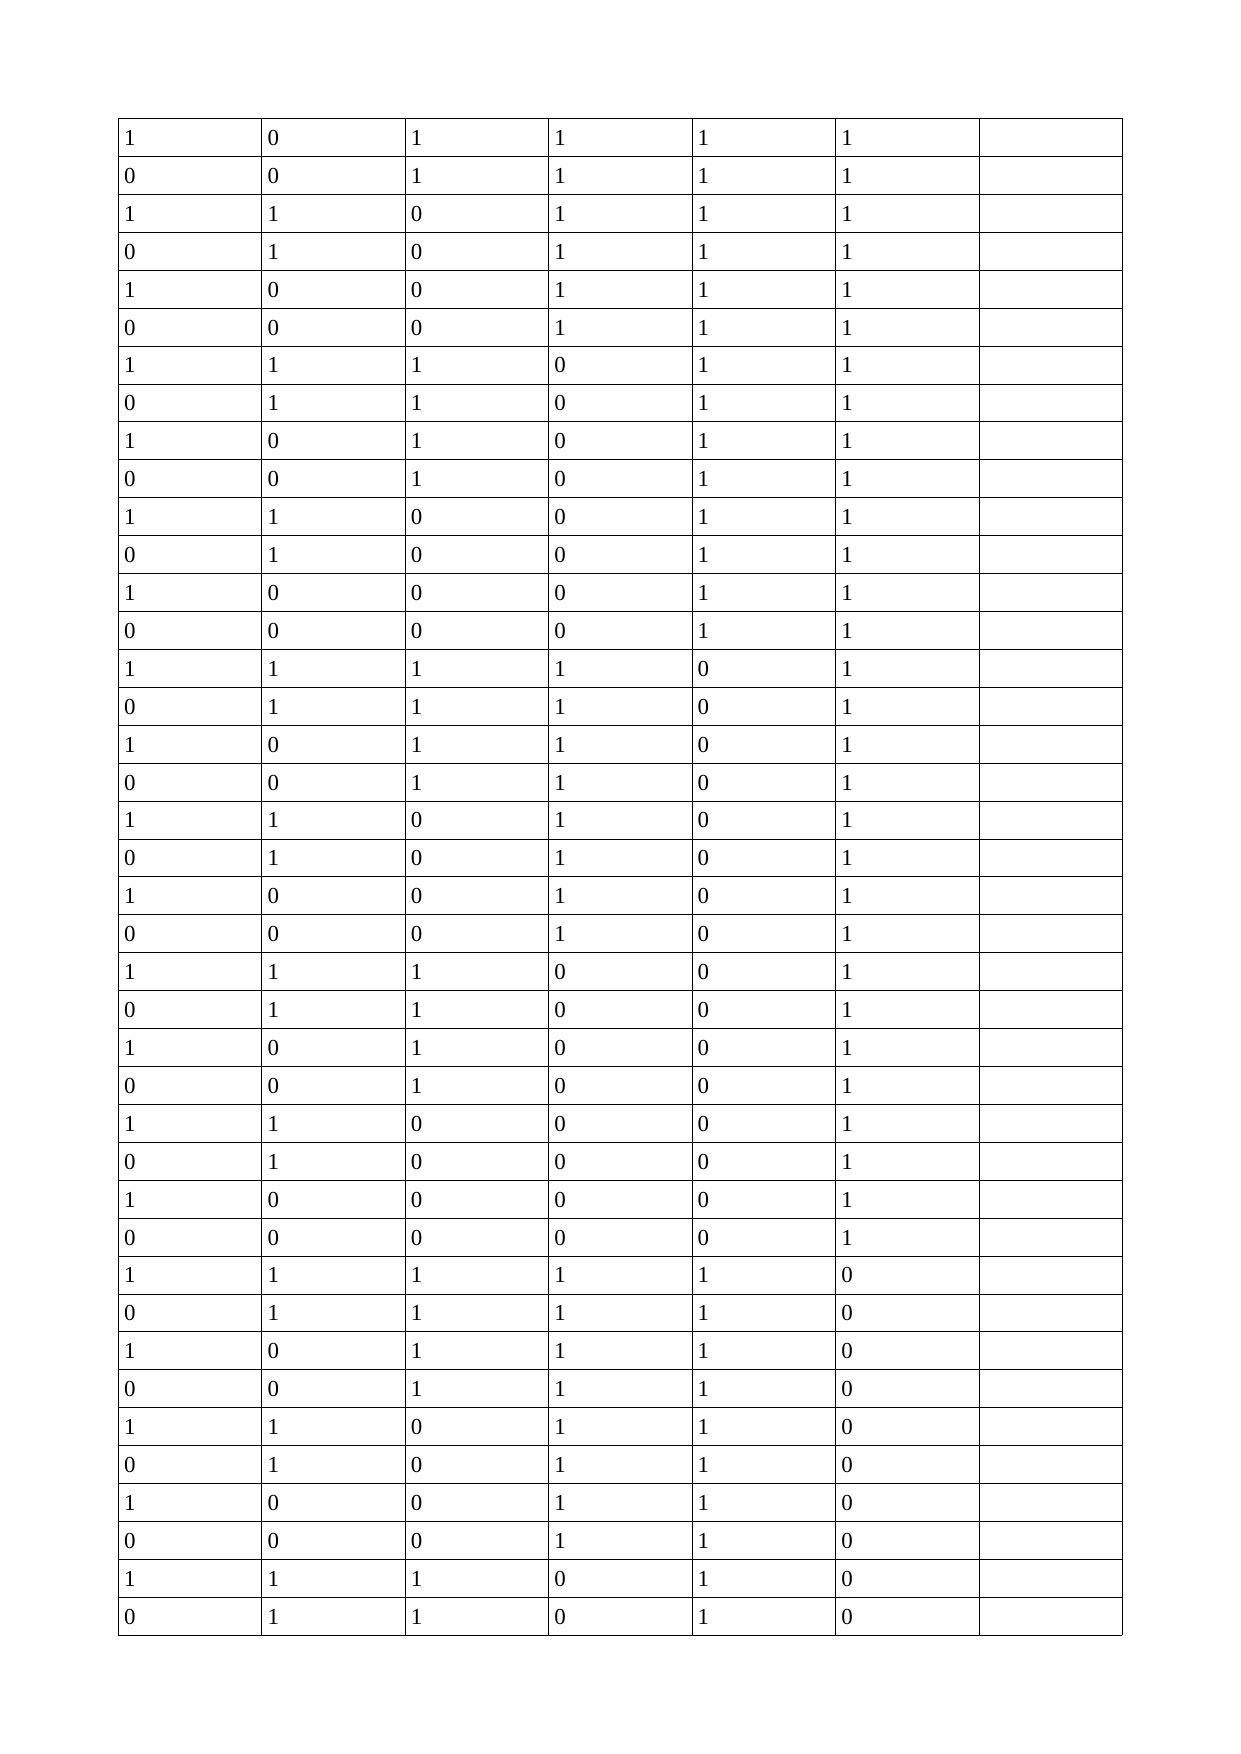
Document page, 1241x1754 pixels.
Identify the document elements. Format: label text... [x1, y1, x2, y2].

table_cell 1 [836, 650, 979, 687]
table_cell 0 [406, 1181, 548, 1218]
table_cell 0 [693, 726, 835, 763]
table_cell 1 [693, 574, 835, 611]
table_cell 1 [836, 119, 979, 156]
table_cell 1 [406, 726, 548, 763]
table_cell [980, 195, 1122, 232]
table_cell 0 [549, 460, 692, 497]
table_cell [980, 1105, 1122, 1142]
table_cell 0 [262, 1370, 405, 1407]
table_cell 0 [119, 840, 261, 876]
table_cell 1 [549, 271, 692, 308]
table_cell 1 [549, 1295, 692, 1331]
table_cell 1 [262, 1143, 405, 1180]
table_cell 1 [406, 650, 548, 687]
table_cell 0 [693, 1219, 835, 1256]
table_cell 1 [262, 688, 405, 725]
table_cell 1 [119, 1257, 261, 1293]
table_cell 1 [119, 953, 261, 990]
table_cell 0 [693, 764, 835, 801]
table_cell 1 [406, 1370, 548, 1407]
table_cell [980, 1408, 1122, 1445]
table_cell 1 [836, 877, 979, 914]
table_cell 1 [119, 498, 261, 535]
table_cell 0 [262, 271, 405, 308]
table_cell 0 [119, 1067, 261, 1104]
table_cell 1 [836, 309, 979, 346]
table_cell [980, 802, 1122, 838]
table_cell 1 [549, 1408, 692, 1445]
table_cell 1 [836, 536, 979, 573]
table_cell 0 [693, 877, 835, 914]
table_cell 0 [693, 915, 835, 952]
table_cell 0 [119, 688, 261, 725]
table_cell 0 [693, 1029, 835, 1066]
table_cell 1 [836, 385, 979, 421]
table_cell [980, 726, 1122, 763]
table_cell 0 [406, 536, 548, 573]
table_cell 0 [119, 385, 261, 421]
table_cell 1 [119, 1029, 261, 1066]
table_cell 0 [693, 840, 835, 876]
table_cell 1 [836, 1181, 979, 1218]
table_cell [980, 233, 1122, 270]
table_cell 0 [406, 309, 548, 346]
table_cell 0 [549, 991, 692, 1028]
table_cell 0 [836, 1257, 979, 1293]
table_cell 1 [119, 271, 261, 308]
table_cell 1 [549, 1257, 692, 1293]
table_cell 1 [693, 1560, 835, 1597]
table_cell [980, 915, 1122, 952]
table_cell 0 [549, 536, 692, 573]
table_cell 1 [693, 498, 835, 535]
table_cell 1 [119, 1560, 261, 1597]
table_cell 0 [836, 1598, 979, 1635]
table_cell 0 [549, 1067, 692, 1104]
table_cell 1 [406, 1598, 548, 1635]
table_cell 1 [406, 1560, 548, 1597]
table_cell 0 [262, 764, 405, 801]
table_cell 0 [836, 1295, 979, 1331]
table_cell [980, 991, 1122, 1028]
table_cell 0 [262, 1522, 405, 1559]
table_cell 1 [549, 802, 692, 838]
table_cell 1 [406, 347, 548, 383]
table_cell 1 [262, 195, 405, 232]
table_cell [980, 953, 1122, 990]
table_cell 1 [262, 1257, 405, 1293]
table_cell 0 [406, 1522, 548, 1559]
table_cell [980, 1067, 1122, 1104]
table_cell 1 [549, 1332, 692, 1369]
table_cell 1 [406, 119, 548, 156]
table_cell 1 [693, 195, 835, 232]
table_cell 0 [549, 385, 692, 421]
table_cell 1 [693, 1598, 835, 1635]
table_cell 0 [549, 1105, 692, 1142]
table_cell 1 [119, 1105, 261, 1142]
table_cell 0 [693, 802, 835, 838]
table_cell 1 [693, 1522, 835, 1559]
table_cell 1 [262, 233, 405, 270]
table_cell 1 [549, 1522, 692, 1559]
table_cell 1 [549, 840, 692, 876]
table_cell 0 [119, 915, 261, 952]
table_cell 0 [262, 612, 405, 649]
table_cell 1 [836, 991, 979, 1028]
table_cell 1 [549, 764, 692, 801]
table_cell 1 [406, 953, 548, 990]
table_cell 1 [693, 157, 835, 194]
table_cell 0 [549, 612, 692, 649]
table_cell 0 [262, 877, 405, 914]
table_cell 1 [836, 764, 979, 801]
table_cell [980, 1370, 1122, 1407]
table_cell 1 [693, 347, 835, 383]
table_cell 1 [262, 385, 405, 421]
table_cell 0 [262, 309, 405, 346]
table_cell 1 [262, 953, 405, 990]
table_cell [980, 650, 1122, 687]
table_cell [980, 612, 1122, 649]
table_cell 1 [836, 271, 979, 308]
table_cell 1 [119, 574, 261, 611]
table_cell [980, 1029, 1122, 1066]
table_cell [980, 877, 1122, 914]
table_cell 0 [406, 915, 548, 952]
table_cell 1 [406, 1257, 548, 1293]
table_cell 1 [549, 915, 692, 952]
table_cell 1 [836, 953, 979, 990]
table_cell 1 [262, 840, 405, 876]
table_cell 1 [406, 688, 548, 725]
table_cell [980, 840, 1122, 876]
table_cell 1 [836, 498, 979, 535]
table_cell 1 [549, 1446, 692, 1483]
table_cell 1 [549, 650, 692, 687]
table_cell 0 [836, 1408, 979, 1445]
table_cell [980, 1560, 1122, 1597]
table_cell 1 [262, 1446, 405, 1483]
table_cell 1 [836, 460, 979, 497]
table_cell 1 [262, 347, 405, 383]
table_cell 0 [119, 1598, 261, 1635]
table_cell 1 [836, 915, 979, 952]
table_cell 1 [549, 195, 692, 232]
table_cell 0 [262, 157, 405, 194]
table_cell 1 [119, 347, 261, 383]
table_cell [980, 347, 1122, 383]
table_cell 1 [549, 1484, 692, 1521]
table_cell 0 [119, 536, 261, 573]
table_cell [980, 119, 1122, 156]
table_cell 0 [836, 1560, 979, 1597]
table_cell 1 [693, 385, 835, 421]
table_cell 1 [836, 1029, 979, 1066]
table_cell 0 [406, 498, 548, 535]
table_cell 0 [693, 1143, 835, 1180]
table_cell 0 [119, 1522, 261, 1559]
table_cell 0 [406, 612, 548, 649]
table_cell 0 [262, 1332, 405, 1369]
table_cell 1 [693, 309, 835, 346]
table_cell 0 [406, 1408, 548, 1445]
table_cell 0 [406, 1219, 548, 1256]
table_cell 1 [262, 802, 405, 838]
table_cell 1 [836, 1105, 979, 1142]
table_cell 0 [119, 612, 261, 649]
table_cell 0 [836, 1522, 979, 1559]
table_cell 0 [119, 157, 261, 194]
table_cell 0 [119, 460, 261, 497]
table_cell 1 [262, 650, 405, 687]
table_cell 0 [119, 1446, 261, 1483]
table_cell 0 [836, 1332, 979, 1369]
table_cell [980, 385, 1122, 421]
table_cell 1 [262, 536, 405, 573]
table_cell [980, 574, 1122, 611]
table_cell 1 [693, 1257, 835, 1293]
table_cell 1 [693, 1295, 835, 1331]
table_cell 0 [262, 422, 405, 459]
table_cell 0 [406, 1484, 548, 1521]
table_cell 0 [693, 991, 835, 1028]
table_cell 0 [262, 726, 405, 763]
table_cell [980, 1332, 1122, 1369]
table_cell 1 [549, 309, 692, 346]
table_cell 1 [549, 233, 692, 270]
table_cell 1 [693, 271, 835, 308]
table_cell 0 [262, 1181, 405, 1218]
table_cell 0 [406, 877, 548, 914]
table_cell 0 [693, 650, 835, 687]
table_cell 1 [406, 1067, 548, 1104]
table_cell 1 [836, 157, 979, 194]
table_cell [980, 1446, 1122, 1483]
table_cell [980, 536, 1122, 573]
table_cell 1 [693, 1484, 835, 1521]
table_cell 0 [262, 1484, 405, 1521]
table_cell 1 [836, 574, 979, 611]
table_cell 1 [693, 612, 835, 649]
table_cell 1 [119, 1181, 261, 1218]
table_cell 1 [119, 1332, 261, 1369]
table_cell 1 [119, 650, 261, 687]
table_cell 0 [119, 1143, 261, 1180]
table_cell 1 [406, 1332, 548, 1369]
table_cell 0 [836, 1484, 979, 1521]
table_cell 1 [262, 991, 405, 1028]
table_cell 0 [262, 1029, 405, 1066]
table_cell 1 [406, 385, 548, 421]
table_cell 0 [549, 1143, 692, 1180]
table_cell 1 [262, 1295, 405, 1331]
table_cell 1 [406, 422, 548, 459]
table_cell 1 [693, 119, 835, 156]
table_cell [980, 309, 1122, 346]
table_cell 0 [549, 953, 692, 990]
table_cell 0 [119, 1370, 261, 1407]
table_cell 1 [836, 347, 979, 383]
table_cell 0 [119, 1295, 261, 1331]
table_cell 1 [836, 840, 979, 876]
table_cell 1 [693, 233, 835, 270]
table_cell [980, 460, 1122, 497]
table_cell 1 [836, 688, 979, 725]
table_cell 1 [836, 422, 979, 459]
table_cell 1 [262, 1598, 405, 1635]
table_cell [980, 1143, 1122, 1180]
table_cell 0 [693, 953, 835, 990]
table_cell 1 [836, 612, 979, 649]
table_cell 0 [549, 1181, 692, 1218]
table_cell 0 [549, 498, 692, 535]
table_cell 0 [262, 1219, 405, 1256]
table_cell 1 [119, 1408, 261, 1445]
table_cell 1 [262, 1560, 405, 1597]
table_cell 1 [119, 726, 261, 763]
table_cell [980, 688, 1122, 725]
table_cell 0 [119, 764, 261, 801]
table_cell 0 [262, 1067, 405, 1104]
table_cell 0 [549, 347, 692, 383]
table_cell 0 [262, 460, 405, 497]
table_cell 0 [119, 991, 261, 1028]
table_cell 0 [406, 802, 548, 838]
table_cell [980, 1484, 1122, 1521]
table_cell [980, 422, 1122, 459]
table_cell 1 [406, 764, 548, 801]
table_cell 1 [406, 460, 548, 497]
table_cell 1 [119, 119, 261, 156]
table_cell [980, 1219, 1122, 1256]
table_cell 0 [119, 233, 261, 270]
table_cell 1 [693, 1370, 835, 1407]
table_cell 0 [549, 1598, 692, 1635]
table_cell [980, 1257, 1122, 1293]
table_cell 1 [119, 1484, 261, 1521]
table_cell 0 [693, 1105, 835, 1142]
table_cell 1 [406, 1029, 548, 1066]
table_cell 1 [836, 726, 979, 763]
table_cell 0 [119, 309, 261, 346]
table_cell 0 [549, 422, 692, 459]
table_cell 0 [406, 840, 548, 876]
table_cell 1 [406, 991, 548, 1028]
table_cell 0 [549, 1219, 692, 1256]
table_cell 1 [549, 877, 692, 914]
table_cell [980, 1522, 1122, 1559]
table_cell 1 [836, 802, 979, 838]
table_cell 1 [836, 233, 979, 270]
table_cell [980, 157, 1122, 194]
table_cell 0 [406, 271, 548, 308]
table_cell 0 [549, 1560, 692, 1597]
table_cell 0 [262, 915, 405, 952]
table_cell 1 [836, 195, 979, 232]
table_cell 0 [406, 1143, 548, 1180]
table_cell [980, 1598, 1122, 1635]
table_cell 0 [693, 1181, 835, 1218]
table_cell 1 [262, 498, 405, 535]
table_cell 1 [549, 1370, 692, 1407]
table_cell 1 [836, 1143, 979, 1180]
table_cell 0 [693, 688, 835, 725]
table_cell 1 [693, 460, 835, 497]
table_cell 0 [836, 1370, 979, 1407]
table_cell 1 [549, 726, 692, 763]
table_cell [980, 498, 1122, 535]
table_cell 1 [693, 422, 835, 459]
table_cell 1 [693, 1446, 835, 1483]
table_cell 1 [262, 1408, 405, 1445]
table_cell 1 [836, 1219, 979, 1256]
table_cell 0 [549, 574, 692, 611]
table_cell 1 [119, 422, 261, 459]
table_cell 0 [406, 233, 548, 270]
table_cell [980, 1181, 1122, 1218]
table_cell 0 [406, 574, 548, 611]
table_cell [980, 271, 1122, 308]
table_cell 0 [262, 119, 405, 156]
table_cell [980, 1295, 1122, 1331]
table_cell 1 [262, 1105, 405, 1142]
table_cell 0 [119, 1219, 261, 1256]
table_cell 1 [119, 195, 261, 232]
table_cell 1 [549, 119, 692, 156]
table_cell 1 [693, 536, 835, 573]
table_cell 1 [693, 1408, 835, 1445]
table_cell 0 [549, 1029, 692, 1066]
table_cell 1 [549, 157, 692, 194]
table_cell 0 [406, 1105, 548, 1142]
table_cell [980, 764, 1122, 801]
table_cell 0 [693, 1067, 835, 1104]
table_cell 0 [406, 195, 548, 232]
table_cell 0 [262, 574, 405, 611]
table_cell 1 [406, 157, 548, 194]
table_cell 0 [836, 1446, 979, 1483]
table_cell 1 [836, 1067, 979, 1104]
table_cell 1 [693, 1332, 835, 1369]
table_cell 1 [549, 688, 692, 725]
table_cell 1 [119, 802, 261, 838]
table_cell 1 [406, 1295, 548, 1331]
table_cell 0 [406, 1446, 548, 1483]
table_cell 1 [119, 877, 261, 914]
